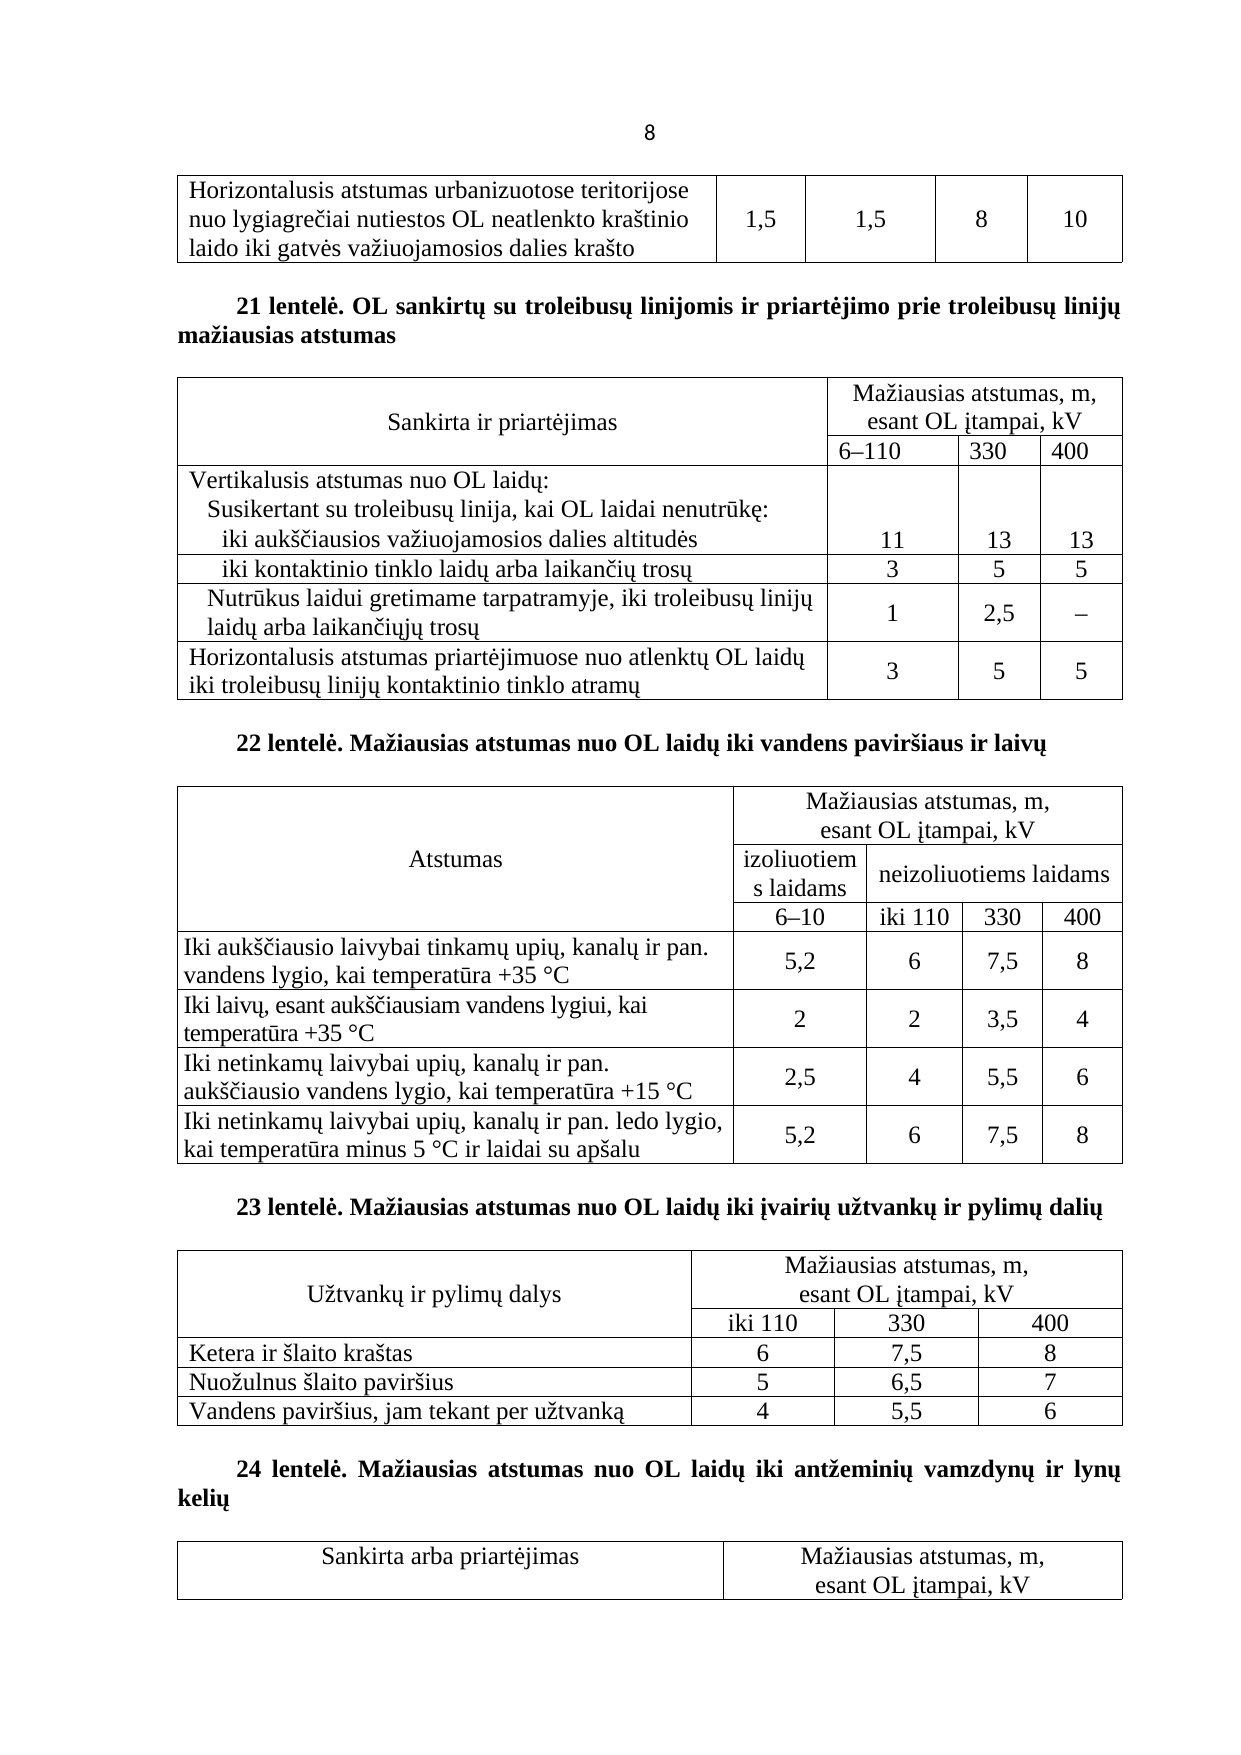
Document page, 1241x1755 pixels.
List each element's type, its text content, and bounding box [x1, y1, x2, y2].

table_header Sankirta ir priartėjimas [178, 378, 827, 464]
table_cell Iki netinkamų laivybai upių, kanalų ir pan. ledo lygio, kai temperatūra minus 5 °C ir laidai su apšalu [178, 1106, 733, 1163]
table_cell 5 [959, 642, 1040, 699]
table_cell Vertikalusis atstumas nuo OL laidų: Susikertant su troleibusų linija, kai OL laidai nenutrūkę: [178, 466, 827, 522]
table_cell Horizontalusis atstumas urbanizuotose teritorijose nuo lygiagrečiai nutiestos OL neatlenkto kraštinio laido iki gatvės važiuojamosios dalies krašto [178, 176, 716, 262]
table_cell 11 [828, 523, 958, 554]
table_header Sankirta arba priartėjimas [178, 1542, 723, 1599]
table_cell 2 [867, 990, 962, 1047]
table_cell 6–110 [828, 436, 958, 464]
table_cell 4 [867, 1048, 962, 1105]
table_cell 8 [1043, 1106, 1122, 1163]
table_cell Horizontalusis atstumas priartėjimuose nuo atlenktų OL laidų iki troleibusų linijų kontaktinio tinklo atramų [178, 642, 827, 699]
table_cell 6–10 [734, 903, 866, 931]
table_header Mažiausias atstumas, m, esant OL įtampai, kV [692, 1251, 1122, 1308]
table_cell 6 [692, 1338, 834, 1367]
table_cell izoliuotiems laidams [734, 845, 866, 902]
table_cell 5,2 [734, 1106, 866, 1163]
table_cell – [1041, 584, 1122, 641]
table_cell iki 110 [867, 903, 962, 931]
table_header Mažiausias atstumas, m, esant OL įtampai, kV [724, 1542, 1122, 1599]
table_cell Nuožulnus šlaito paviršius [178, 1368, 691, 1396]
table_cell 5 [1041, 642, 1122, 699]
table_cell 5,2 [734, 932, 866, 989]
table_cell iki 110 [692, 1309, 834, 1337]
table_header Užtvankų ir pylimų dalys [178, 1251, 691, 1337]
table_cell Ketera ir šlaito kraštas [178, 1338, 691, 1367]
table_header Mažiausias atstumas, m, esant OL įtampai, kV [734, 787, 1122, 844]
table_header Atstumas [178, 787, 733, 931]
table_cell iki kontaktinio tinklo laidų arba laikančių trosų [178, 555, 827, 583]
table_cell 3 [828, 642, 958, 699]
table_cell 8 [936, 176, 1027, 262]
table_cell 5 [1041, 555, 1122, 583]
table_cell 4 [1043, 990, 1122, 1047]
table_cell Iki laivų, esant aukščiausiam vandens lygiui, kai temperatūra +35 °C [178, 990, 733, 1047]
table_cell 5,5 [835, 1397, 978, 1425]
table_cell [1041, 466, 1122, 522]
table_cell Iki aukščiausio laivybai tinkamų upių, kanalų ir pan. vandens lygio, kai temperatūra +35 °C [178, 932, 733, 989]
table_cell 330 [963, 903, 1042, 931]
table_cell 3 [828, 555, 958, 583]
table_cell [828, 466, 958, 522]
table_cell 4 [692, 1397, 834, 1425]
table_cell 330 [959, 436, 1040, 464]
table_cell 7,5 [835, 1338, 978, 1367]
table_cell 6 [867, 932, 962, 989]
text 22 lentelė. Mažiausias atstumas nuo OL laidų iki vandens paviršiaus ir laivų [177, 728, 1122, 757]
table_cell 400 [979, 1309, 1122, 1337]
table_cell 6 [979, 1397, 1122, 1425]
table_cell Iki netinkamų laivybai upių, kanalų ir pan. aukščiausio vandens lygio, kai temperatūra +15 °C [178, 1048, 733, 1105]
table_cell 1,5 [717, 176, 805, 262]
table_cell 1,5 [806, 176, 935, 262]
table_cell 2 [734, 990, 866, 1047]
table_cell 400 [1041, 436, 1122, 464]
table_cell iki aukščiausios važiuojamosios dalies altitudės [178, 523, 827, 554]
table_cell 400 [1043, 903, 1122, 931]
table_cell 8 [979, 1338, 1122, 1367]
table_cell [959, 466, 1040, 522]
table_cell 7,5 [963, 932, 1042, 989]
table_cell 2,5 [959, 584, 1040, 641]
table_cell 5,5 [963, 1048, 1042, 1105]
table_cell 10 [1028, 176, 1122, 262]
table_cell neizoliuotiems laidams [867, 845, 1122, 902]
table_cell Nutrūkus laidui gretimame tarpatramyje, iki troleibusų linijų laidų arba laikančiųjų trosų [178, 584, 827, 641]
text 24 lentelė. Mažiausias atstumas nuo OL laidų iki antžeminių vamzdynų ir lynų kelių [177, 1454, 1122, 1512]
text 23 lentelė. Mažiausias atstumas nuo OL laidų iki įvairių užtvankų ir pylimų dalių [177, 1192, 1122, 1221]
table_header Mažiausias atstumas, m, esant OL įtampai, kV [828, 378, 1122, 435]
table_cell Vandens paviršius, jam tekant per užtvanką [178, 1397, 691, 1425]
table_cell 6 [867, 1106, 962, 1163]
table_cell 6,5 [835, 1368, 978, 1396]
table_cell 13 [959, 523, 1040, 554]
table_cell 6 [1043, 1048, 1122, 1105]
table_cell 3,5 [963, 990, 1042, 1047]
table_cell 5 [692, 1368, 834, 1396]
table_cell 5 [959, 555, 1040, 583]
table_cell 13 [1041, 523, 1122, 554]
table_cell 7 [979, 1368, 1122, 1396]
table_cell 8 [1043, 932, 1122, 989]
text 21 lentelė. OL sankirtų su troleibusų linijomis ir priartėjimo prie troleibusų linijų mažiausias atstumas [177, 291, 1122, 348]
table_cell 7,5 [963, 1106, 1042, 1163]
table_cell 330 [835, 1309, 978, 1337]
table_cell 1 [828, 584, 958, 641]
table_cell 2,5 [734, 1048, 866, 1105]
